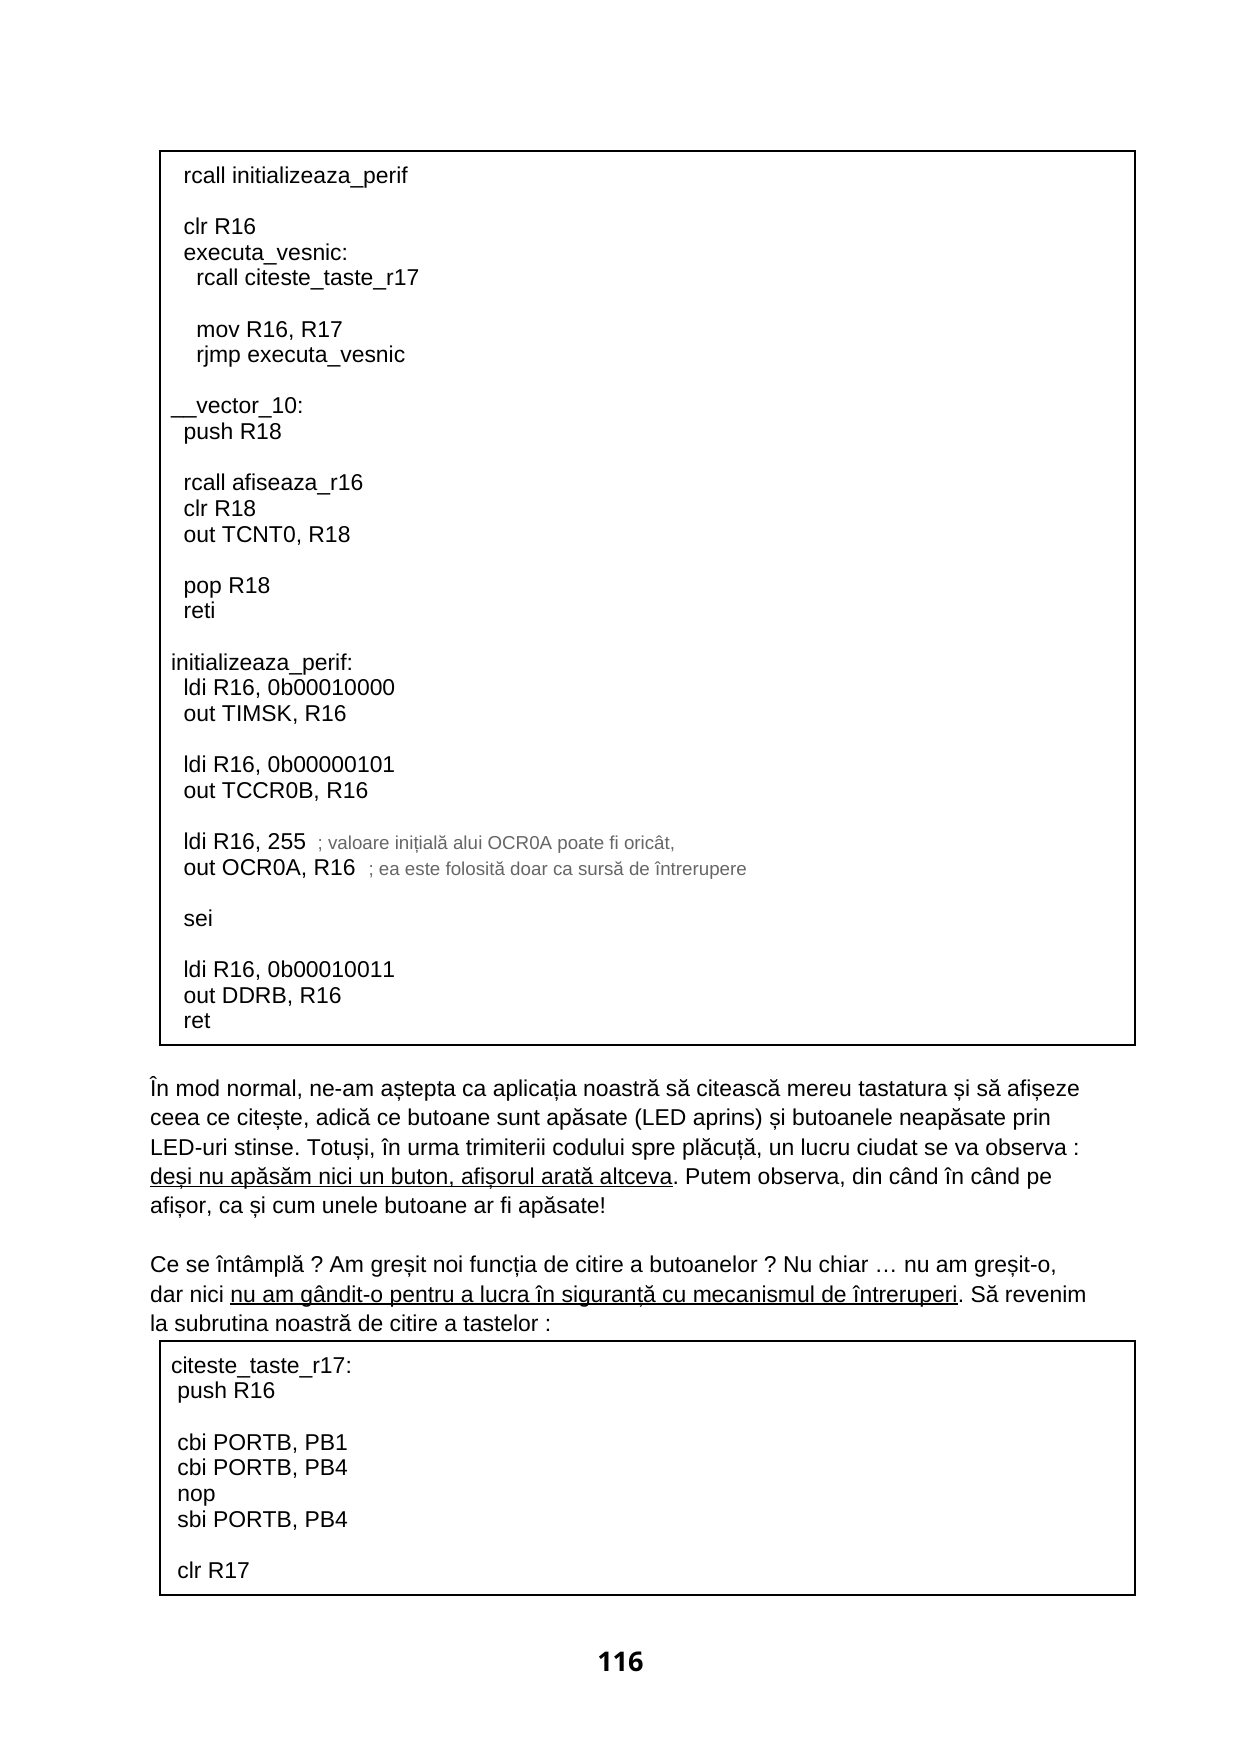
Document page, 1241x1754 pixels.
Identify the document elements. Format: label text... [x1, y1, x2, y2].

table_header citeste_taste_r17: push R16 cbi PORTB, PB1 cbi PORTB, PB4 nop sbi PORTB, PB4 clr R17 [161, 1342, 1134, 1593]
text Ce se întâmplă ? Am greșit noi funcția de citire a butoanelor ? Nu chiar … nu am greșit-o, dar nici nu am gândit-o pentru a lucra în siguranță cu mecanismul de întreruperi. Să revenim la subrutina noastră de citire a tastelor : [150, 1252, 1091, 1336]
text În mod normal, ne-am aștepta ca aplicația noastră să citească mereu tastatura și să afișeze ceea ce citește, adică ce butoane sunt apăsate (LED aprins) și butoanele neapăsate prin LED-uri stinse. Totuși, în urma trimiterii codului spre plăcuță, un lucru ciudat se va observa : deși nu apăsăm nici un buton, afișorul arată altceva. Putem observa, din când în când pe afișor, ca și cum unele butoane ar fi apăsate! [150, 1076, 1091, 1219]
table_header rcall initializeaza_perif clr R16 executa_vesnic: rcall citeste_taste_r17 mov R16, R17 rjmp executa_vesnic __vector_10: push R18 rcall afiseaza_r16 clr R18 out TCNT0, R18 pop R18 reti initializeaza_perif: ldi R16, 0b00010000 out TIMSK, R16 ldi R16, 0b00000101 out TCCR0B, R16 ldi R16, 255 ; valoare inițială alui OCR0A poate fi oricât, out OCR0A, R16 ; ea este folosită doar ca sursă de întrerupere sei ldi R16, 0b00010011 out DDRB, R16 ret [161, 152, 1134, 1044]
